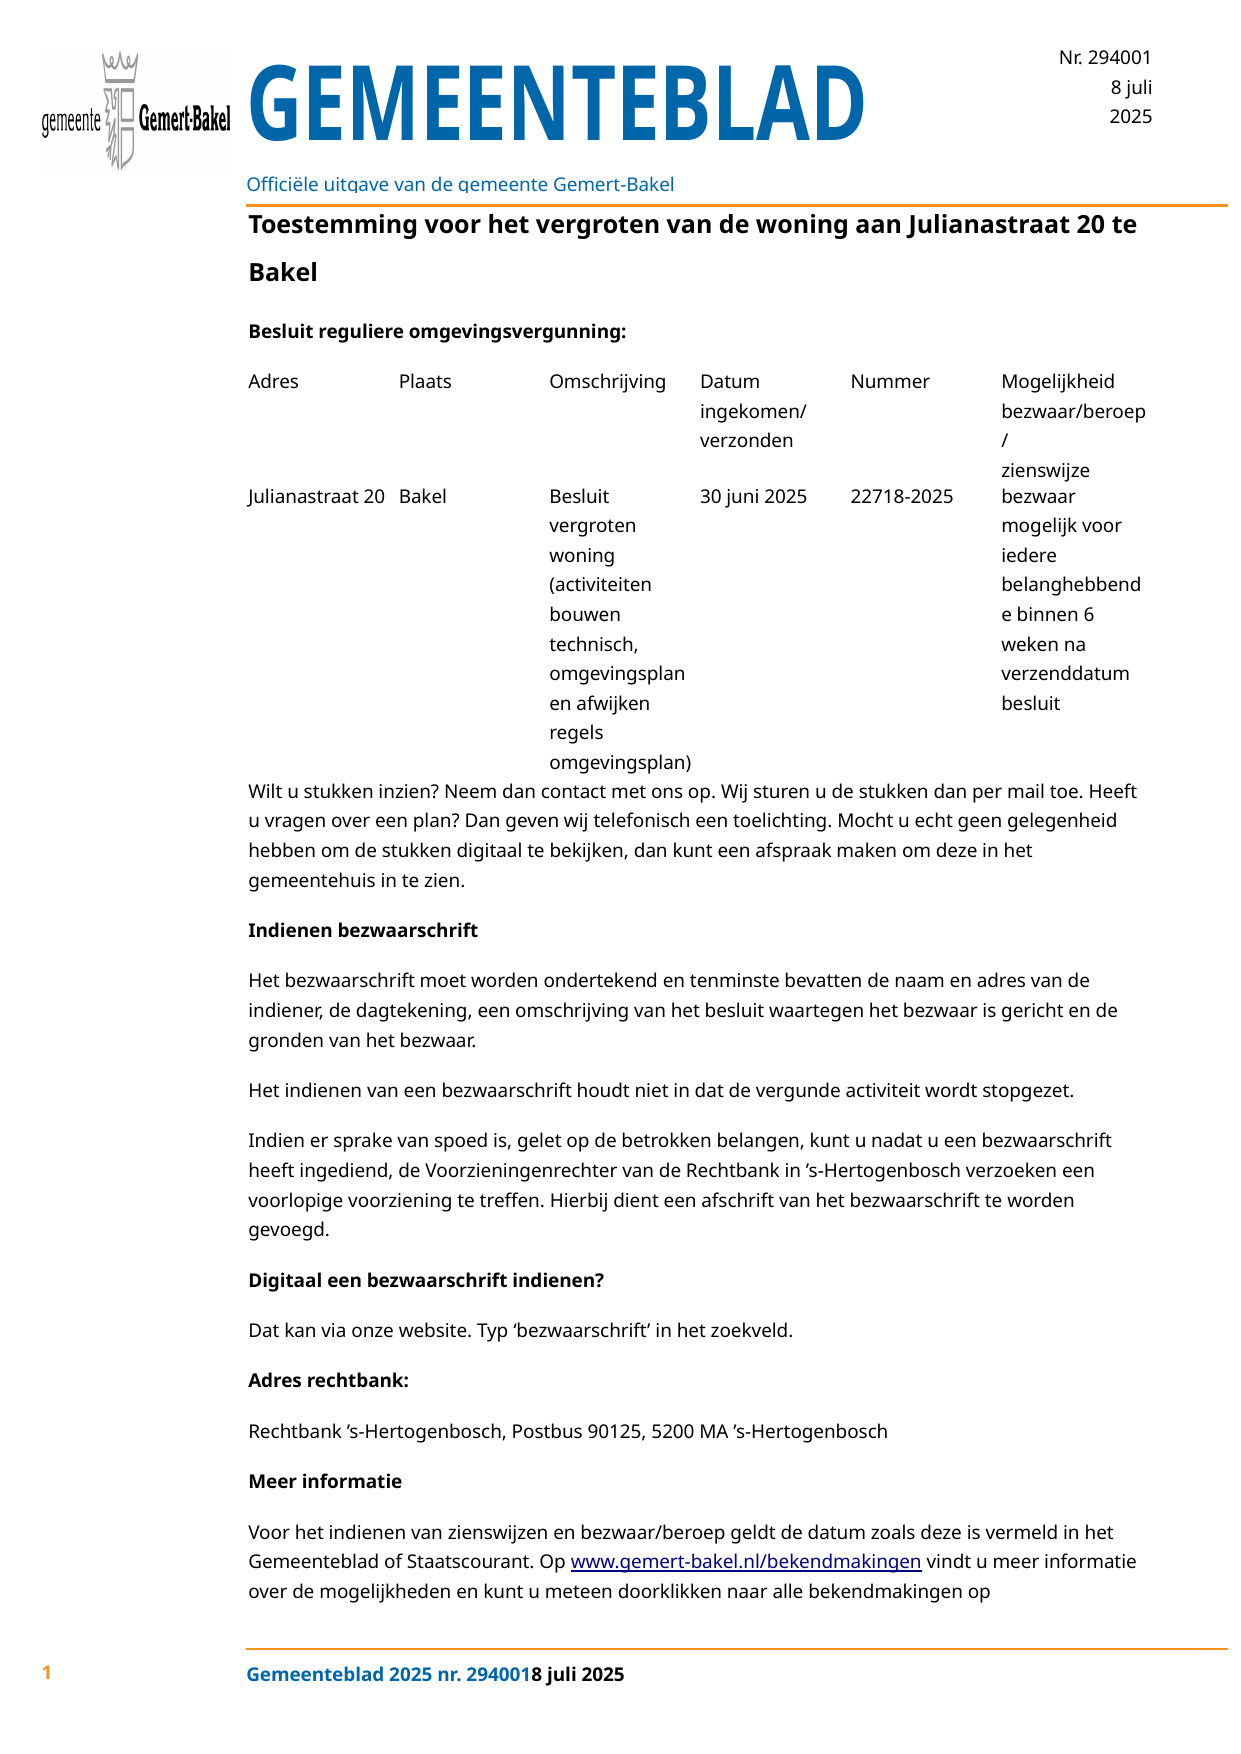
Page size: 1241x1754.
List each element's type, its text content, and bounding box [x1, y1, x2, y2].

table_header Nummer [850, 369, 1001, 483]
table_cell bezwaar mogelijk voor iedere belanghebbende binnen 6 weken na verzenddatum besluit [1001, 483, 1152, 775]
text Wilt u stukken inzien? Neem dan contact met ons op. Wij sturen u de stukken dan per mail toe. Heeft u vragen over een plan? Dan geven wij telefonisch een toelichting. Mocht u echt geen gelegenheid hebben om de stukken digitaal te bekijken, dan kunt een afspraak maken om deze in het gemeentehuis in te zien. [248, 778, 1152, 893]
table_header Adres [248, 369, 398, 483]
text Digitaal een bezwaarschrift indienen? [248, 1267, 1152, 1293]
picture [41, 47, 231, 172]
table_cell Julianastraat 20 [248, 483, 398, 775]
table_cell 30 juni 2025 [700, 483, 850, 775]
table_cell Besluit vergroten woning (activiteiten bouwen technisch, omgevingsplan en afwijken regels omgevingsplan) [549, 483, 700, 775]
table_header Datum ingekomen/ verzonden [700, 369, 850, 483]
text Het indienen van een bezwaarschrift houdt niet in dat de vergunde activiteit wordt stopgezet. [248, 1077, 1152, 1103]
table_header Plaats [399, 369, 549, 483]
text Dat kan via onze website. Typ ‘bezwaarschrift’ in het zoekveld. [248, 1317, 1152, 1343]
text Toestemming voor het vergroten van de woning aan Julianastraat 20 te Bakel [248, 207, 1152, 288]
text Adres rechtbank: [248, 1368, 1152, 1393]
table_cell 22718-2025 [850, 483, 1001, 775]
text Meer informatie [248, 1468, 1152, 1494]
text Het bezwaarschrift moet worden ondertekend en tenminste bevatten de naam en adres van de indiener, de dagtekening, een omschrijving van het besluit waartegen het bezwaar is gericht en de gronden van het bezwaar. [248, 968, 1152, 1053]
table_cell Bakel [399, 483, 549, 775]
text Indienen bezwaarschrift [248, 917, 1152, 943]
text Rechtbank ’s-Hertogenbosch, Postbus 90125, 5200 MA ’s-Hertogenbosch [248, 1418, 1152, 1444]
text Voor het indienen van zienswijzen en bezwaar/beroep geldt de datum zoals deze is vermeld in het Gemeenteblad of Staatscourant. Op www.gemert-bakel.nl/bekendmakingen vindt u meer informatie over de mogelijkheden en kunt u meteen doorklikken naar alle bekendmakingen op [248, 1519, 1152, 1604]
table_header Omschrijving [549, 369, 700, 483]
text Besluit reguliere omgevingsvergunning: [248, 318, 1152, 344]
text Indien er sprake van spoed is, gelet op de betrokken belangen, kunt u nadat u een bezwaarschrift heeft ingediend, de Voorzieningenrechter van de Rechtbank in ’s-Hertogenbosch verzoeken een voorlopige voorziening te treffen. Hierbij dient een afschrift van het bezwaarschrift te worden gevoegd. [248, 1128, 1152, 1242]
table_header Mogelijkheid bezwaar/beroep/ zienswijze [1001, 369, 1152, 483]
